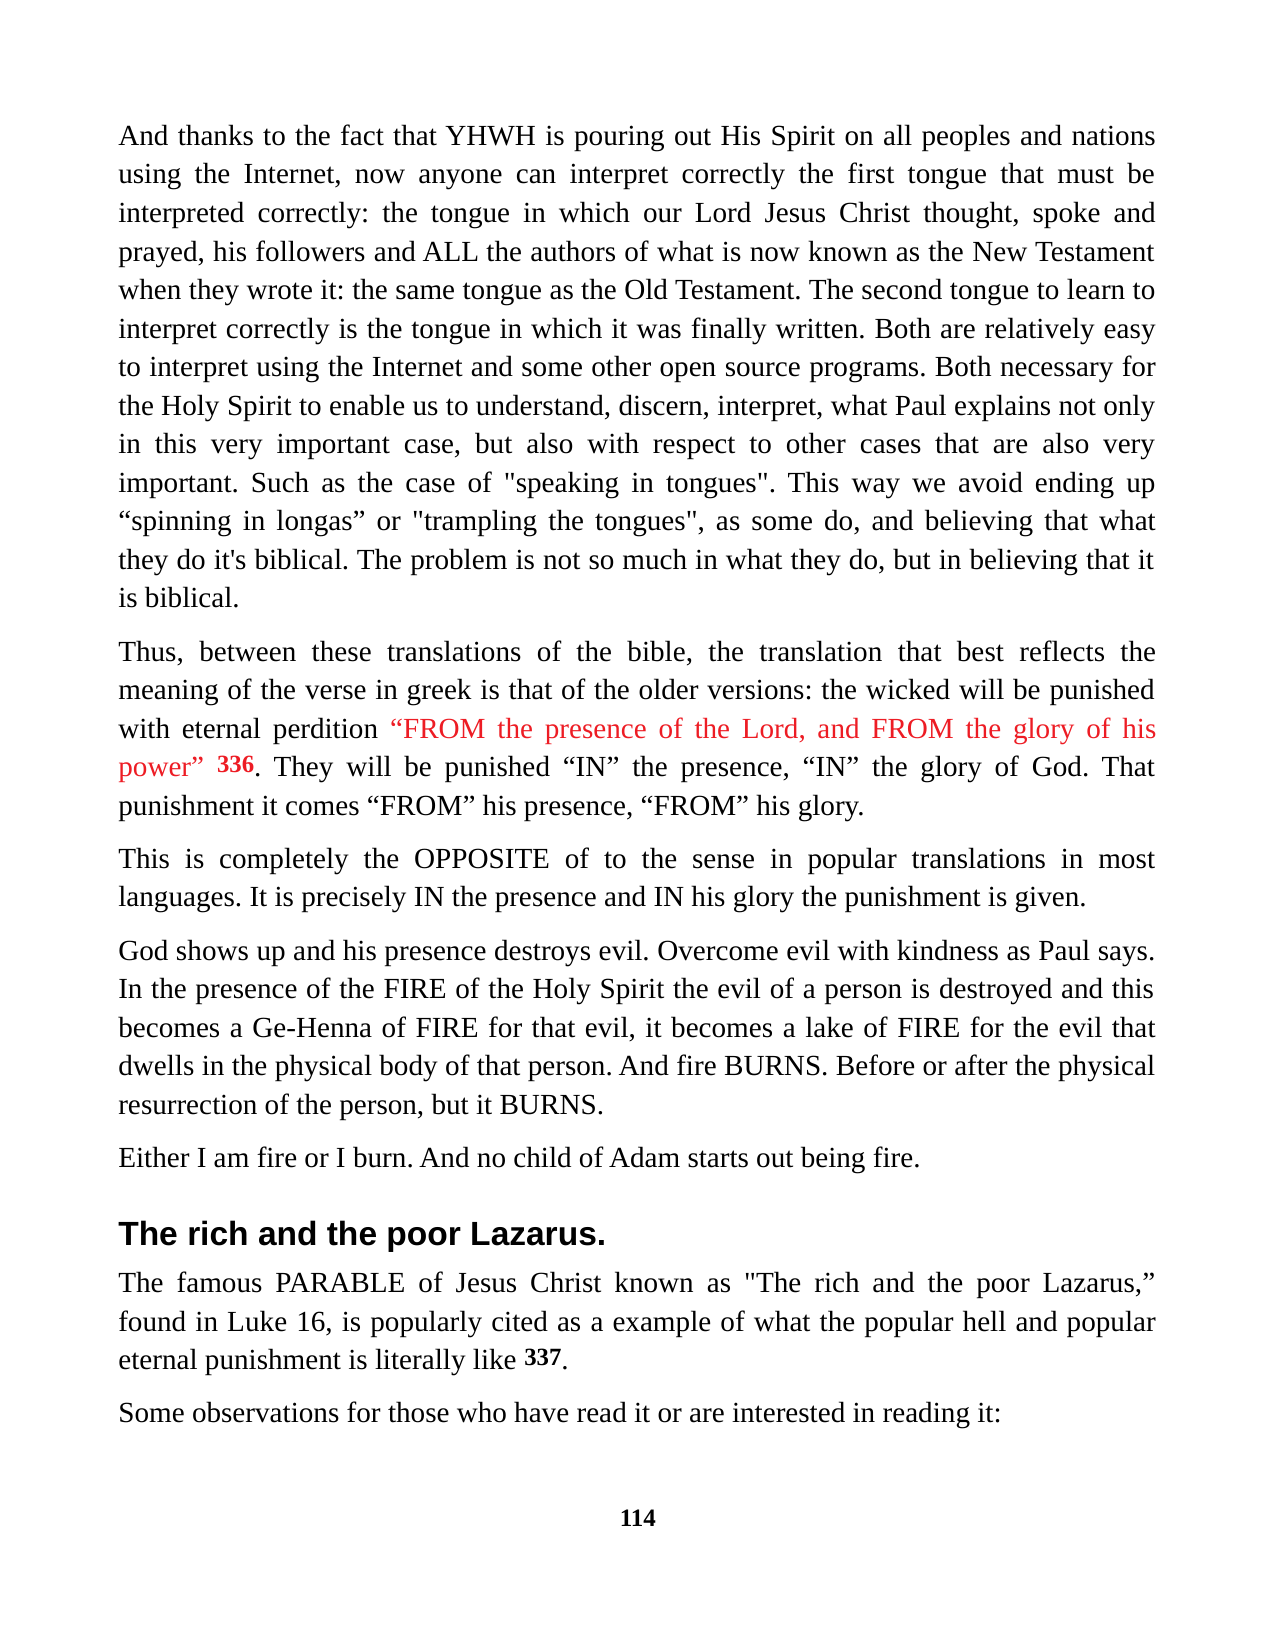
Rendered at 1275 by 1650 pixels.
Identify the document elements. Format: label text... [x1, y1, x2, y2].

text Either I am fire or I burn. And no child of Adam starts out being fire. [118, 1140, 1157, 1173]
text Thus, between these translations of the bible, the translation that best reflects the meaning of the verse in greek is that of the older versions: the wicked will be punished with eternal perdition “FROM the presence of the Lord, and FROM the glory of his power” . They will be punished “IN” the presence, “IN” the glory of God. That punishment it comes “FROM” his presence, “FROM” his glory. [118, 634, 1157, 821]
subtitle The rich and the poor Lazarus. [118, 1214, 1157, 1253]
text This is completely the OPPOSITE of to the sense in popular translations in most languages. It is precisely IN the presence and IN his glory the punishment is given. [118, 841, 1157, 913]
text Some observations for those who have read it or are interested in reading it: [118, 1395, 1157, 1429]
text The famous PARABLE of Jesus Christ known as "The rich and the poor Lazarus,” found in Luke 16, is popularly cited as a example of what the popular hell and popular eternal punishment is literally like . [118, 1265, 1157, 1376]
text God shows up and his presence destroys evil. Overcome evil with kindness as Paul says. In the presence of the FIRE of the Holy Spirit the evil of a person is destroyed and this becomes a Ge-Henna of FIRE for that evil, it becomes a lake of FIRE for the evil that dwells in the physical body of that person. And fire BURNS. Before or after the physical resurrection of the person, but it BURNS. [118, 933, 1157, 1120]
text And thanks to the fact that YHWH is pouring out His Spirit on all peoples and nations using the Internet, now anyone can interpret correctly the first tongue that must be interpreted correctly: the tongue in which our Lord Jesus Christ thought, spoke and prayed, his followers and ALL the authors of what is now known as the New Testament when they wrote it: the same tongue as the Old Testament. The second tongue to learn to interpret correctly is the tongue in which it was finally written. Both are relatively easy to interpret using the Internet and some other open source programs. Both necessary for the Holy Spirit to enable us to understand, discern, interpret, what Paul explains not only in this very important case, but also with respect to other cases that are also very important. Such as the case of "speaking in tongues". This way we avoid ending up “spinning in longas” or "trampling the tongues", as some do, and believing that what they do it's biblical. The problem is not so much in what they do, but in believing that it is biblical. [118, 118, 1157, 614]
